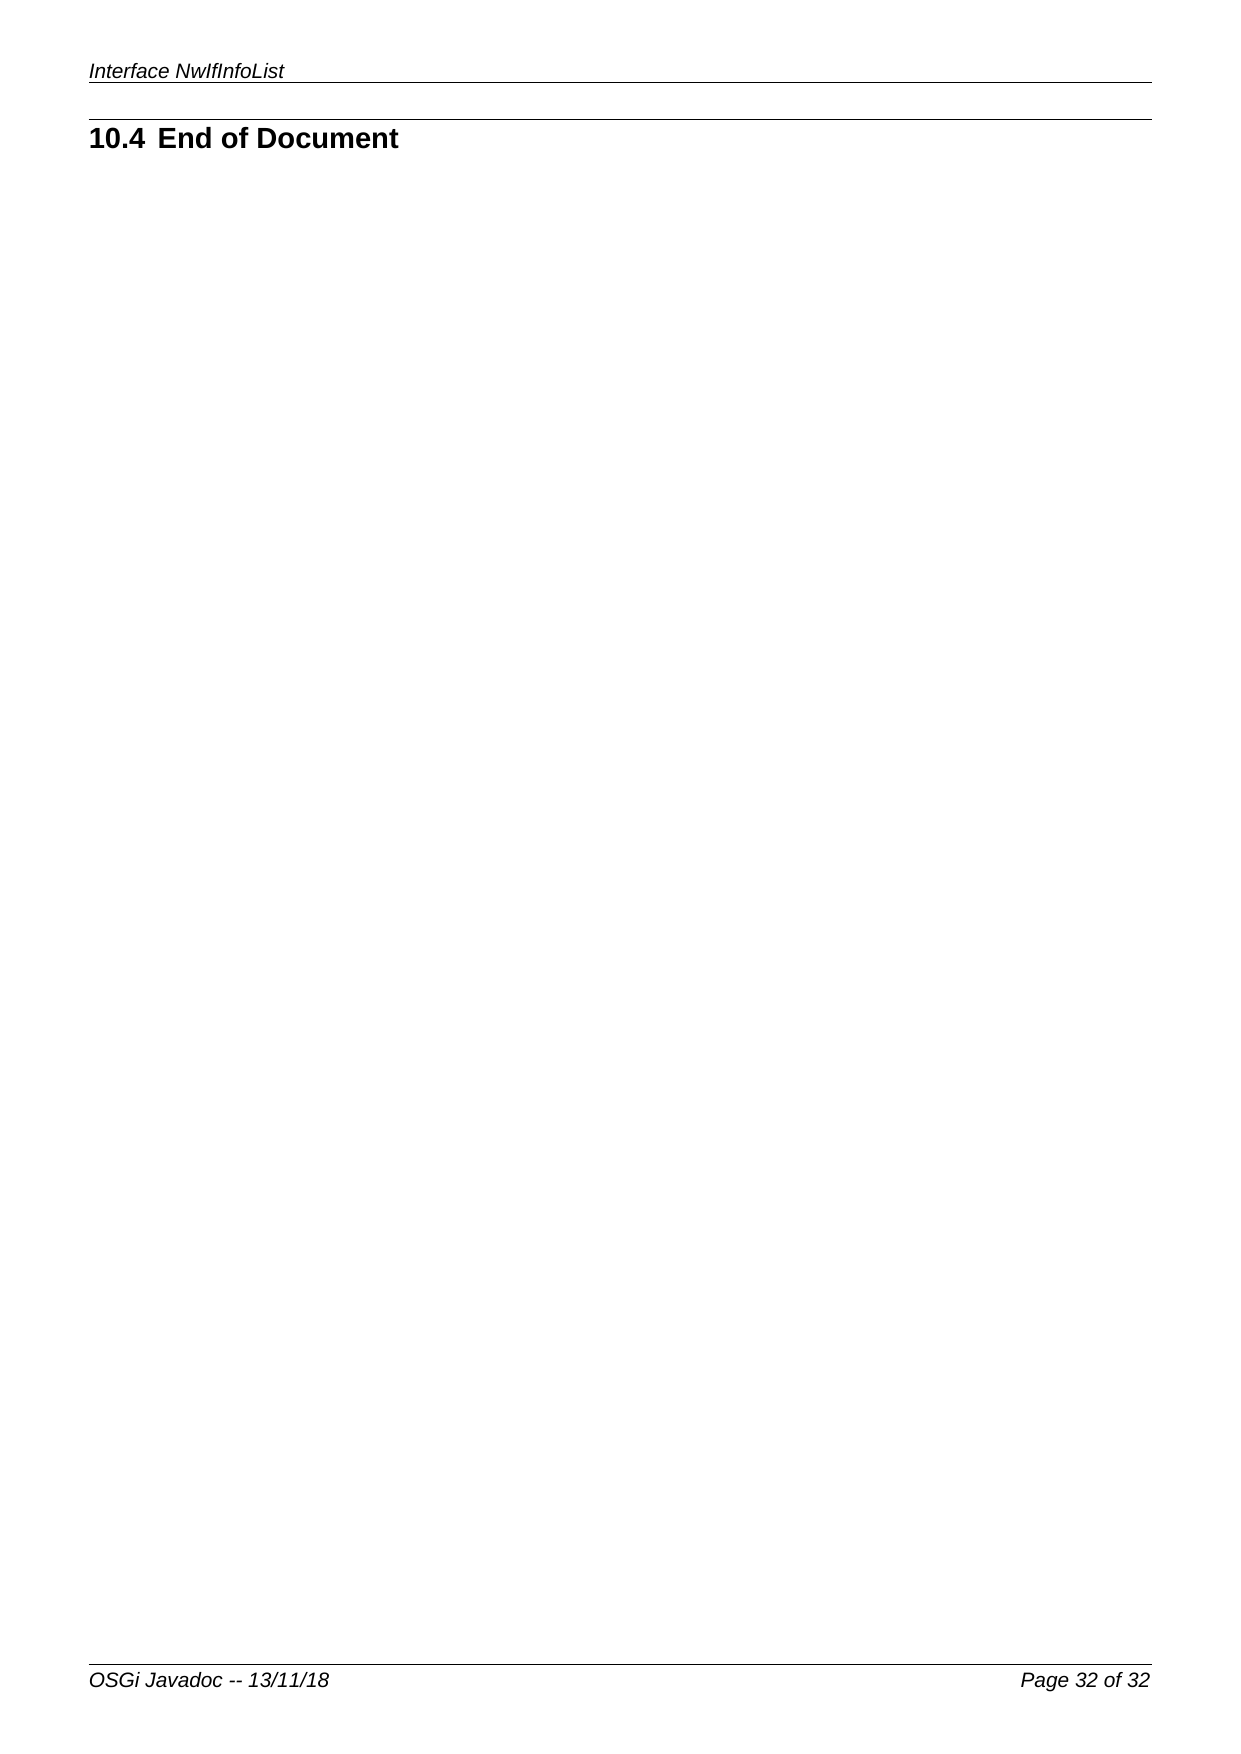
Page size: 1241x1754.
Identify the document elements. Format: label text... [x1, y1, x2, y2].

subtitle End of Document [88, 120, 1152, 155]
